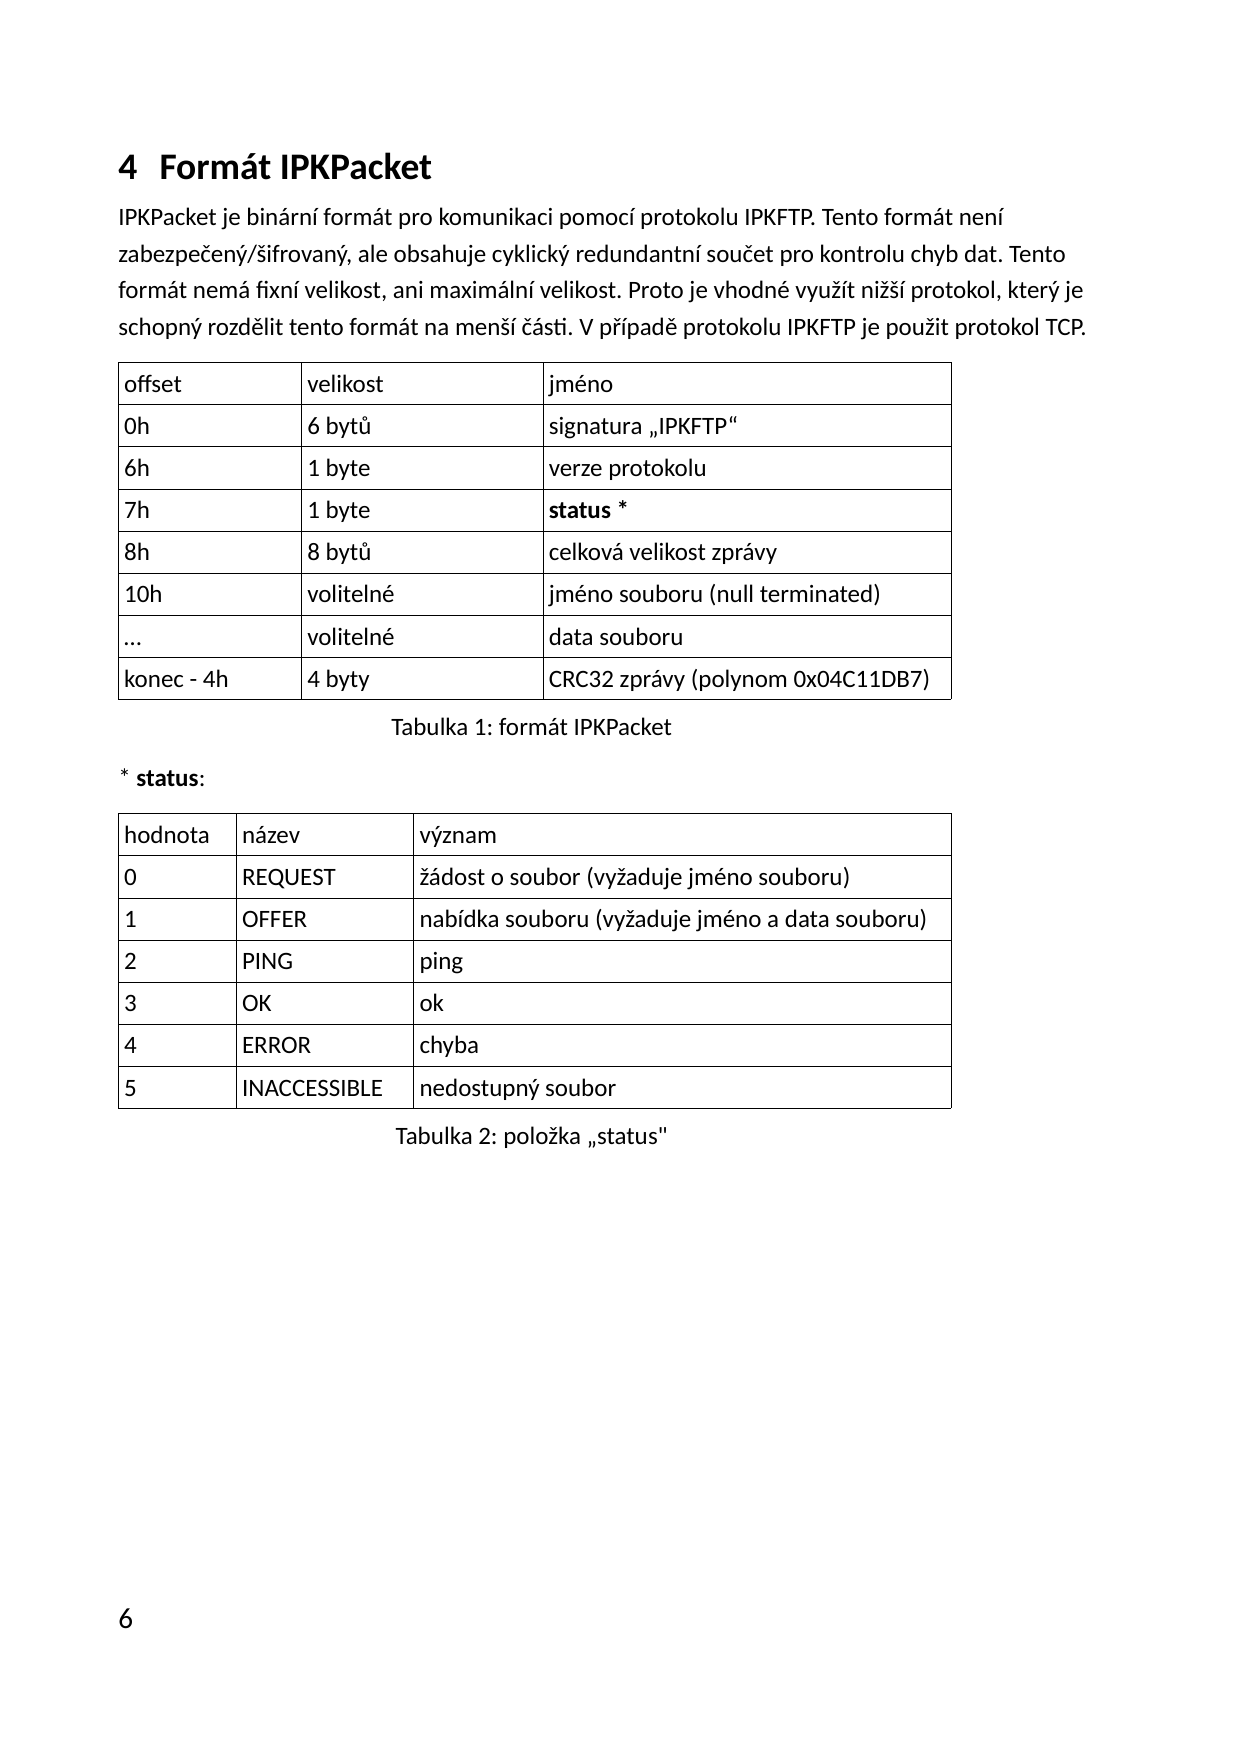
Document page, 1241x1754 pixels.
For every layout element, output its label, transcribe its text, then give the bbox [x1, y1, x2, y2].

table_header velikost [302, 363, 543, 404]
table_cell 8h [119, 532, 301, 573]
table_cell ERROR [237, 1025, 413, 1066]
table_cell REQUEST [237, 856, 413, 897]
table_cell data souboru [544, 616, 951, 657]
table_cell 1 [119, 899, 236, 939]
table_cell INACCESSIBLE [237, 1067, 413, 1108]
table_cell volitelné [302, 616, 543, 657]
text IPKPacket je binární formát pro komunikaci pomocí protokolu IPKFTP. Tento formát není zabezpečený/šifrovaný, ale obsahuje cyklický redundantní součet pro kontrolu chyb dat. Tento formát nemá fixní velikost, ani maximální velikost. Proto je vhodné využít nižší protokol, který je schopný rozdělit tento formát na menší části. V případě protokolu IPKFTP je použit protokol TCP. [118, 201, 1122, 342]
table_cell 4 [119, 1025, 236, 1066]
table_cell jméno souboru (null terminated) [544, 574, 951, 615]
table_cell žádost o soubor (vyžaduje jméno souboru) [414, 856, 951, 897]
table_cell 1 byte [302, 490, 543, 531]
table_cell 6h [119, 447, 301, 488]
text Tabulka 1: formát IPKPacket [118, 711, 1122, 741]
table_cell signatura „IPKFTP“ [544, 405, 951, 446]
table_cell 7h [119, 490, 301, 531]
table_cell 4 byty [302, 658, 543, 699]
table_cell 0 [119, 856, 236, 897]
table_header význam [414, 814, 951, 855]
table_cell 3 [119, 983, 236, 1024]
table_cell nedostupný soubor [414, 1067, 951, 1108]
text Tabulka 2: položka „status" [118, 1120, 1122, 1150]
text * status: [118, 762, 1122, 793]
table_cell volitelné [302, 574, 543, 615]
table_cell 5 [119, 1067, 236, 1108]
subtitle Formát IPKPacket [118, 143, 1122, 189]
table_cell 8 bytů [302, 532, 543, 573]
table_cell 2 [119, 941, 236, 982]
table_cell OK [237, 983, 413, 1024]
table_cell 0h [119, 405, 301, 446]
table_cell … [119, 616, 301, 657]
table_cell verze protokolu [544, 447, 951, 488]
table_cell konec - 4h [119, 658, 301, 699]
table_cell status * [544, 490, 951, 531]
table_cell 1 byte [302, 447, 543, 488]
table_cell OFFER [237, 899, 413, 939]
table_cell ping [414, 941, 951, 982]
table_cell PING [237, 941, 413, 982]
table_cell celková velikost zprávy [544, 532, 951, 573]
table_header název [237, 814, 413, 855]
table_cell nabídka souboru (vyžaduje jméno a data souboru) [414, 899, 951, 939]
table_cell 6 bytů [302, 405, 543, 446]
table_cell CRC32 zprávy (polynom 0x04C11DB7) [544, 658, 951, 699]
table_cell 10h [119, 574, 301, 615]
table_cell chyba [414, 1025, 951, 1066]
table_header offset [119, 363, 301, 404]
table_cell ok [414, 983, 951, 1024]
table_header hodnota [119, 814, 236, 855]
table_header jméno [544, 363, 951, 404]
